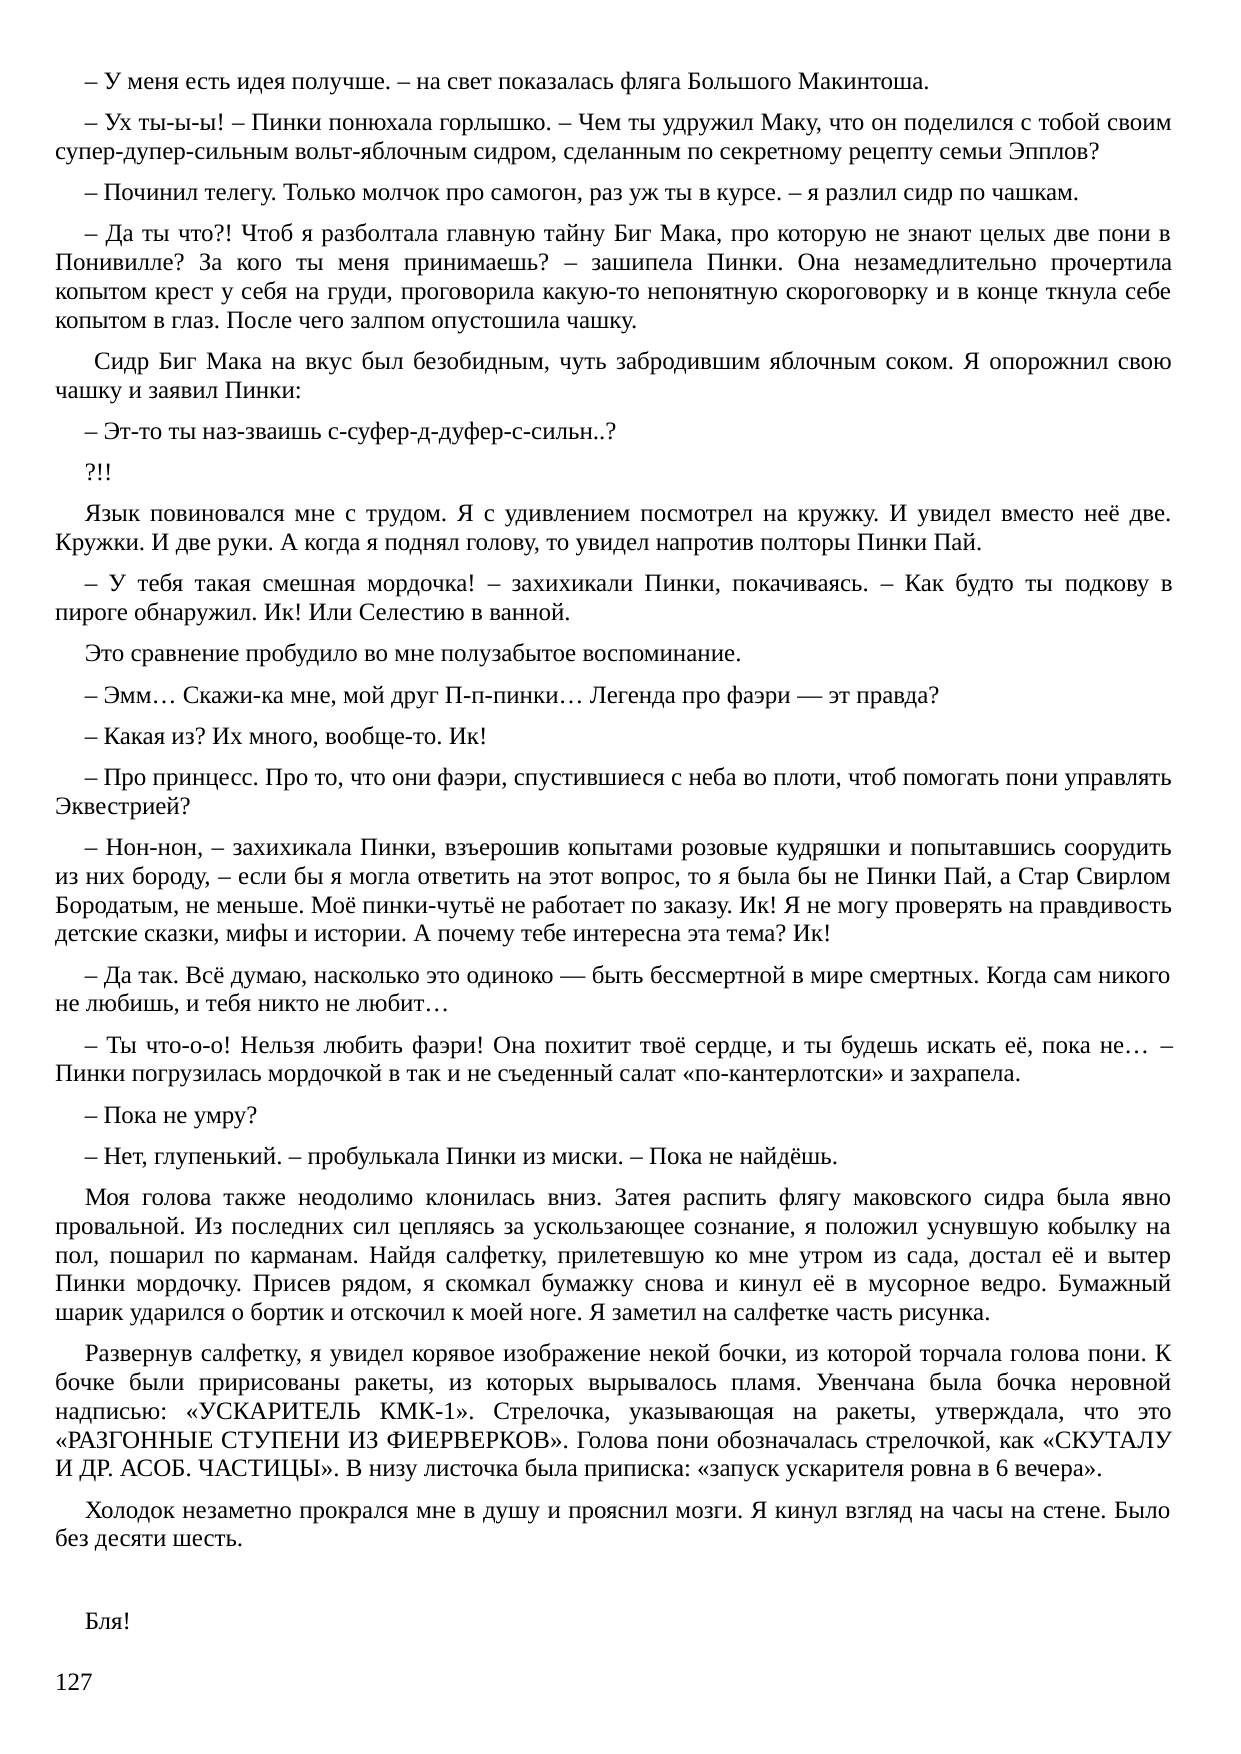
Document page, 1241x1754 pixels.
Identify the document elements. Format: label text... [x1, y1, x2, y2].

text Язык повиновался мне с трудом. Я с удивлением посмотрел на кружку. И увидел вместо неё две. Кружки. И две руки. А когда я поднял голову, то увидел напротив полторы Пинки Пай. [55, 498, 1173, 556]
text Бля! [55, 1606, 1173, 1635]
text – Нет, глупенький. – пробулькала Пинки из миски. – Пока не найдёшь. [55, 1141, 1173, 1170]
text – У тебя такая смешная мордочка! – захихикали Пинки, покачиваясь. – Как будто ты подкову в пироге обнаружил. Ик! Или Селестию в ванной. [55, 568, 1173, 626]
text – Про принцесс. Про то, что они фаэри, спустившиеся с неба во плоти, чтоб помогать пони управлять Эквестрией? [55, 762, 1173, 820]
text ?!! [55, 457, 1173, 486]
text Развернув салфетку, я увидел корявое изображение некой бочки, из которой торчала голова пони. К бочке были пририсованы ракеты, из которых вырывалось пламя. Увенчана была бочка неровной надписью: «УСКАРИТЕЛЬ КМК-1». Стрелочка, указывающая на ракеты, утверждала, что это «РАЗГОННЫЕ СТУПЕНИ ИЗ ФИЕРВЕРКОВ». Голова пони обозначалась стрелочкой, как «СКУТАЛУ И ДР. АСОБ. ЧАСТИЦЫ». В низу листочка была приписка: «запуск ускарителя ровна в 6 вечера». [55, 1338, 1173, 1482]
text – Да так. Всё думаю, насколько это одиноко — быть бессмертной в мире смертных. Когда сам никого не любишь, и тебя никто не любит… [55, 960, 1173, 1017]
text Моя голова также неодолимо клонилась вниз. Затея распить флягу маковского сидра была явно провальной. Из последних сил цепляясь за ускользающее сознание, я положил уснувшую кобылку на пол, пошарил по карманам. Найдя салфетку, прилетевшую ко мне утром из сада, достал её и вытер Пинки мордочку. Присев рядом, я скомкал бумажку снова и кинул её в мусорное ведро. Бумажный шарик ударился о бортик и отскочил к моей ноге. Я заметил на салфетке часть рисунка. [55, 1182, 1173, 1326]
text – Пока не умру? [55, 1100, 1173, 1128]
text Это сравнение пробудило во мне полузабытое воспоминание. [55, 638, 1173, 667]
text – Эт-то ты наз-зваишь с-суфер-д-дуфер-с-сильн..? [55, 416, 1173, 445]
text – Ух ты-ы-ы! – Пинки понюхала горлышко. – Чем ты удружил Маку, что он поделился с тобой своим супер-дупер-сильным вольт-яблочным сидром, сделанным по секретному рецепту семьи Эпплов? [55, 107, 1173, 165]
text – Эмм… Скажи-ка мне, мой друг П-п-пинки… Легенда про фаэри — эт правда? [55, 680, 1173, 708]
text Холодок незаметно прокрался мне в душу и прояснил мозги. Я кинул взгляд на часы на стене. Было без десяти шесть. [55, 1495, 1173, 1552]
text – Нон-нон, – захихикала Пинки, взъерошив копытами розовые кудряшки и попытавшись соорудить из них бороду, – если бы я могла ответить на этот вопрос, то я была бы не Пинки Пай, а Стар Свирлом Бородатым, не меньше. Моё пинки-чутьё не работает по заказу. Ик! Я не могу проверять на правдивость детские сказки, мифы и истории. А почему тебе интересна эта тема? Ик! [55, 832, 1173, 947]
text – Какая из? Их много, вообще-то. Ик! [55, 721, 1173, 750]
text Сидр Биг Мака на вкус был безобидным, чуть забродившим яблочным соком. Я опорожнил свою чашку и заявил Пинки: [55, 346, 1173, 403]
text – Да ты что?! Чтоб я разболтала главную тайну Биг Мака, про которую не знают целых две пони в Понивилле? За кого ты меня принимаешь? – зашипела Пинки. Она незамедлительно прочертила копытом крест у себя на груди, проговорила какую-то непонятную скороговорку и в конце ткнула себе копытом в глаз. После чего залпом опустошила чашку. [55, 218, 1173, 333]
text – Ты что-о-о! Нельзя любить фаэри! Она похитит твоё сердце, и ты будешь искать её, пока не… – Пинки погрузилась мордочкой в так и не съеденный салат «по-кантерлотски» и захрапела. [55, 1030, 1173, 1087]
text – У меня есть идея получше. – на свет показалась фляга Большого Макинтоша. [55, 66, 1173, 95]
text – Починил телегу. Только молчок про самогон, раз уж ты в курсе. – я разлил сидр по чашкам. [55, 177, 1173, 206]
